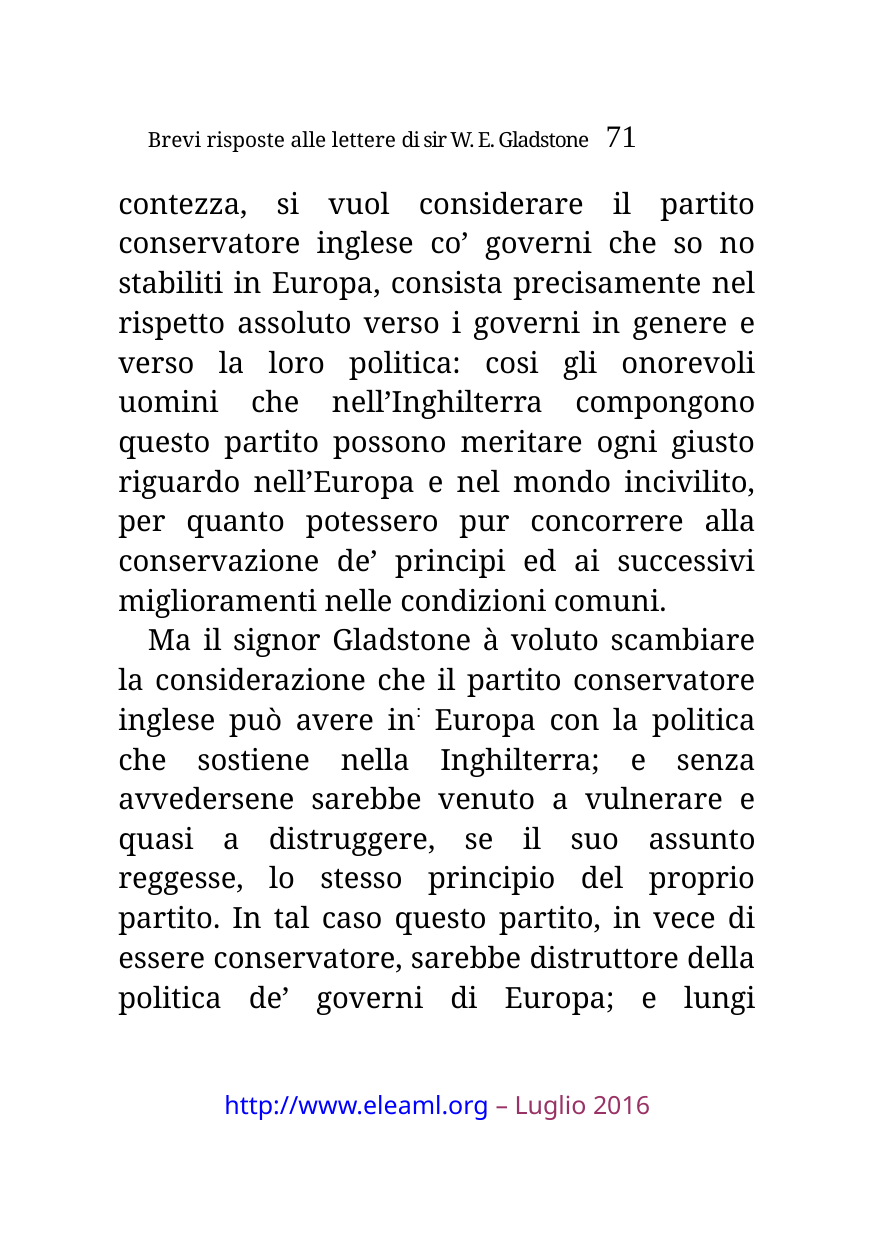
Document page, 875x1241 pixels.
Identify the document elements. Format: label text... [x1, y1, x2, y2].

text Ma il signor Gladstone à voluto scambiare la considerazione che il partito conservatore inglese può avere in: Europa con la politica che sostiene nella Inghilterra; e senza avvedersene sarebbe venuto a vulnerare e quasi a distruggere, se il suo assunto reggesse, lo stesso principio del proprio partito. In tal caso questo partito, in vece di essere conservatore, sarebbe distruttore della politica de’ governi di Europa; e lungi [118, 620, 756, 1017]
text contezza, si vuol considerare il partito conservatore inglese co’ governi che so no stabiliti in Europa, consista precisamente nel rispetto assoluto verso i governi in genere e verso la loro politica: cosi gli onorevoli uomini che nell’Inghilterra compongono questo partito possono meritare ogni giusto riguardo nell’Europa e nel mondo incivilito, per quanto potessero pur concorrere alla conservazione de’ principi ed ai successivi miglioramenti nelle condizioni comuni. [118, 183, 756, 620]
